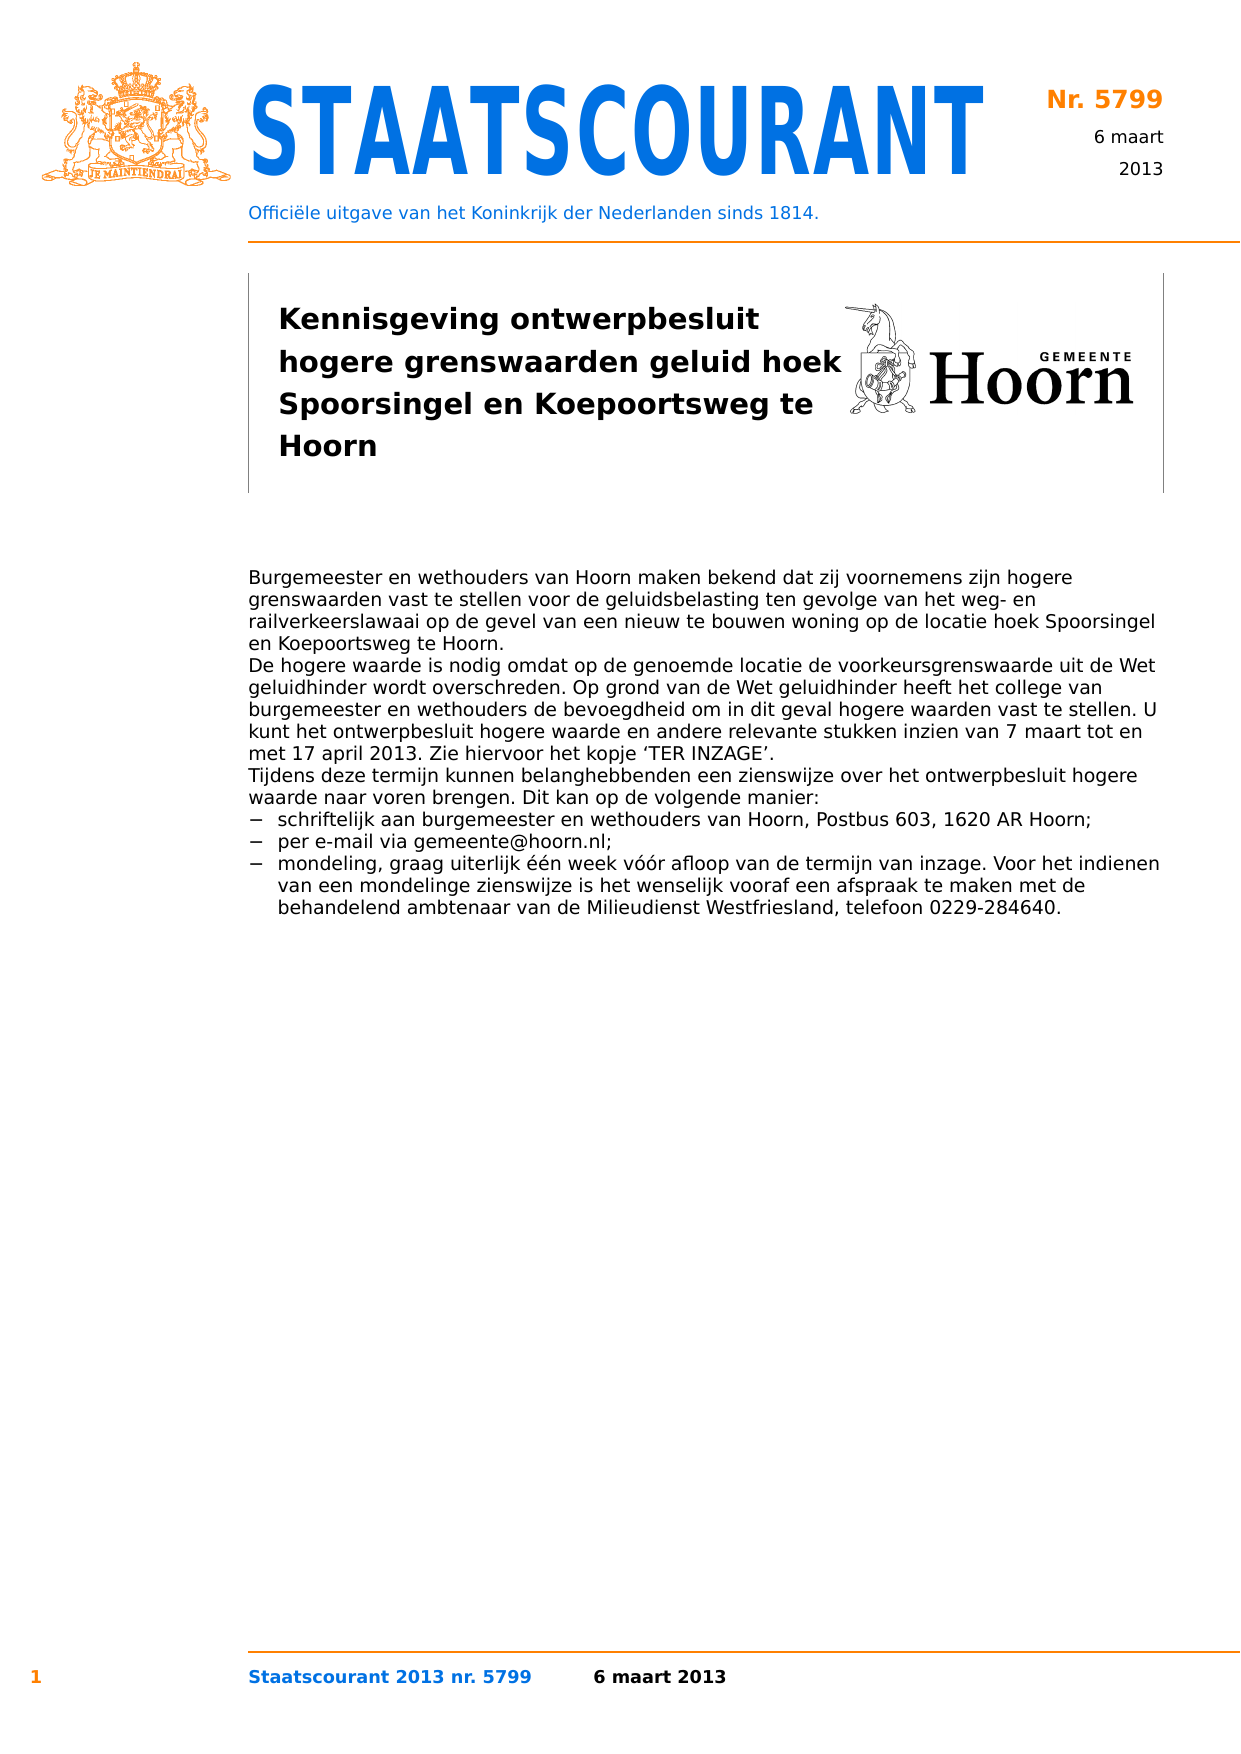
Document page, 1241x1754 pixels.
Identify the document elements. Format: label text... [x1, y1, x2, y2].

text − mondeling, graag uiterlijk één week vóór afloop van de termijn van inzage. Voor het indienen van een mondelinge zienswijze is het wenselijk vooraf een afspraak te maken met de behandelend ambtenaar van de Milieudienst Westfriesland, telefoon 0229-284640. [248, 853, 1163, 919]
table_cell 2013 [998, 153, 1240, 203]
picture [844, 302, 1134, 415]
text De hogere waarde is nodig omdat op de genoemde locatie de voorkeursgrenswaarde uit de Wet geluidhinder wordt overschreden. Op grond van de Wet geluidhinder heeft het college van burgemeester en wethouders de bevoegdheid om in dit geval hogere waarden vast te stellen. U kunt het ontwerpbesluit hogere waarde en andere relevante stukken inzien van 7 maart tot en met 17 april 2013. Zie hiervoor het kopje ‘TER INZAGE’. [248, 655, 1163, 765]
text − per e-mail via gemeente@hoorn.nl; [248, 831, 1163, 853]
table_header STAATSCOURANT [248, 62, 998, 203]
picture [41, 62, 231, 186]
text Burgemeester en wethouders van Hoorn maken bekend dat zij voornemens zijn hogere grenswaarden vast te stellen voor de geluidsbelasting ten gevolge van het weg- en railverkeerslawaai op de gevel van een nieuw te bouwen woning op de locatie hoek Spoorsingel en Koepoortsweg te Hoorn. [248, 567, 1163, 655]
subtitle Kennisgeving ontwerpbesluit hogere grenswaarden geluid hoek Spoorsingel en Koepoortsweg te Hoorn [249, 273, 1163, 493]
text − schriftelijk aan burgemeester en wethouders van Hoorn, Postbus 603, 1620 AR Hoorn; [248, 809, 1163, 831]
text Tijdens deze termijn kunnen belanghebbenden een zienswijze over het ontwerpbesluit hogere waarde naar voren brengen. Dit kan op de volgende manier: [248, 765, 1163, 809]
table_header Nr. 5799 [998, 62, 1240, 121]
table_cell Officiële uitgave van het Koninkrijk der Nederlanden sinds 1814. [248, 203, 1240, 241]
table_header [25, 62, 248, 241]
table_cell 6 maart [998, 121, 1240, 153]
